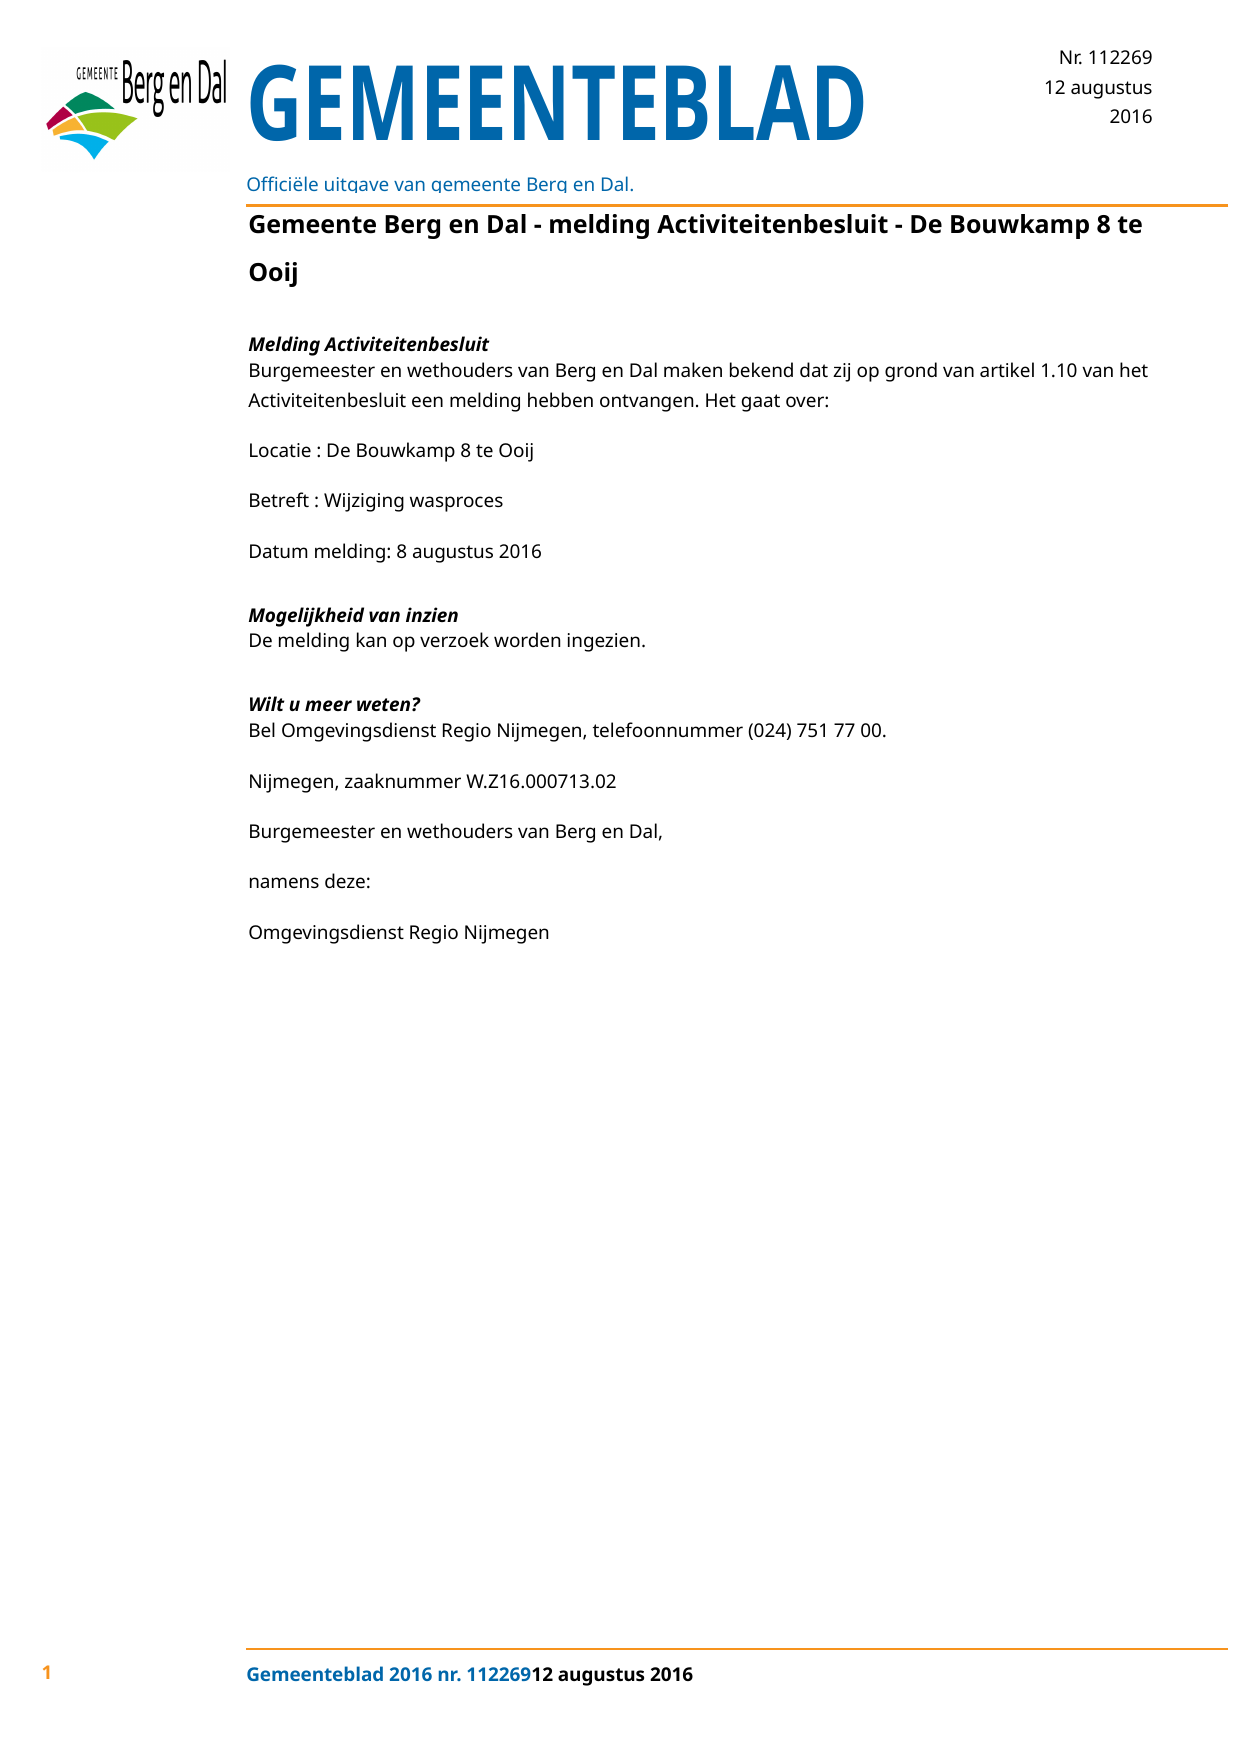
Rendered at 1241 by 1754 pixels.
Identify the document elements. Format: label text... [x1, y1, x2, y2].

text Datum melding: 8 augustus 2016 [248, 538, 1152, 564]
text Bel Omgevingsdienst Regio Nijmegen, telefoonnummer (024) 751 77 00. [248, 717, 1152, 743]
text Betreft : Wijziging wasproces [248, 488, 1152, 513]
text Melding Activiteitenbesluit [248, 331, 1152, 357]
text Mogelijkheid van inzien [248, 602, 1152, 628]
picture [41, 47, 231, 172]
text Wilt u meer weten? [248, 692, 1152, 717]
text namens deze: [248, 869, 1152, 894]
text Burgemeester en wethouders van Berg en Dal, [248, 818, 1152, 844]
text De melding kan op verzoek worden ingezien. [248, 628, 1152, 653]
text Locatie : De Bouwkamp 8 te Ooij [248, 437, 1152, 463]
text Gemeente Berg en Dal - melding Activiteitenbesluit - De Bouwkamp 8 te Ooij [248, 207, 1152, 288]
text Nijmegen, zaaknummer W.Z16.000713.02 [248, 768, 1152, 793]
text Burgemeester en wethouders van Berg en Dal maken bekend dat zij op grond van artikel 1.10 van het Activiteitenbesluit een melding hebben ontvangen. Het gaat over: [248, 357, 1152, 412]
text Omgevingsdienst Regio Nijmegen [248, 919, 1152, 945]
